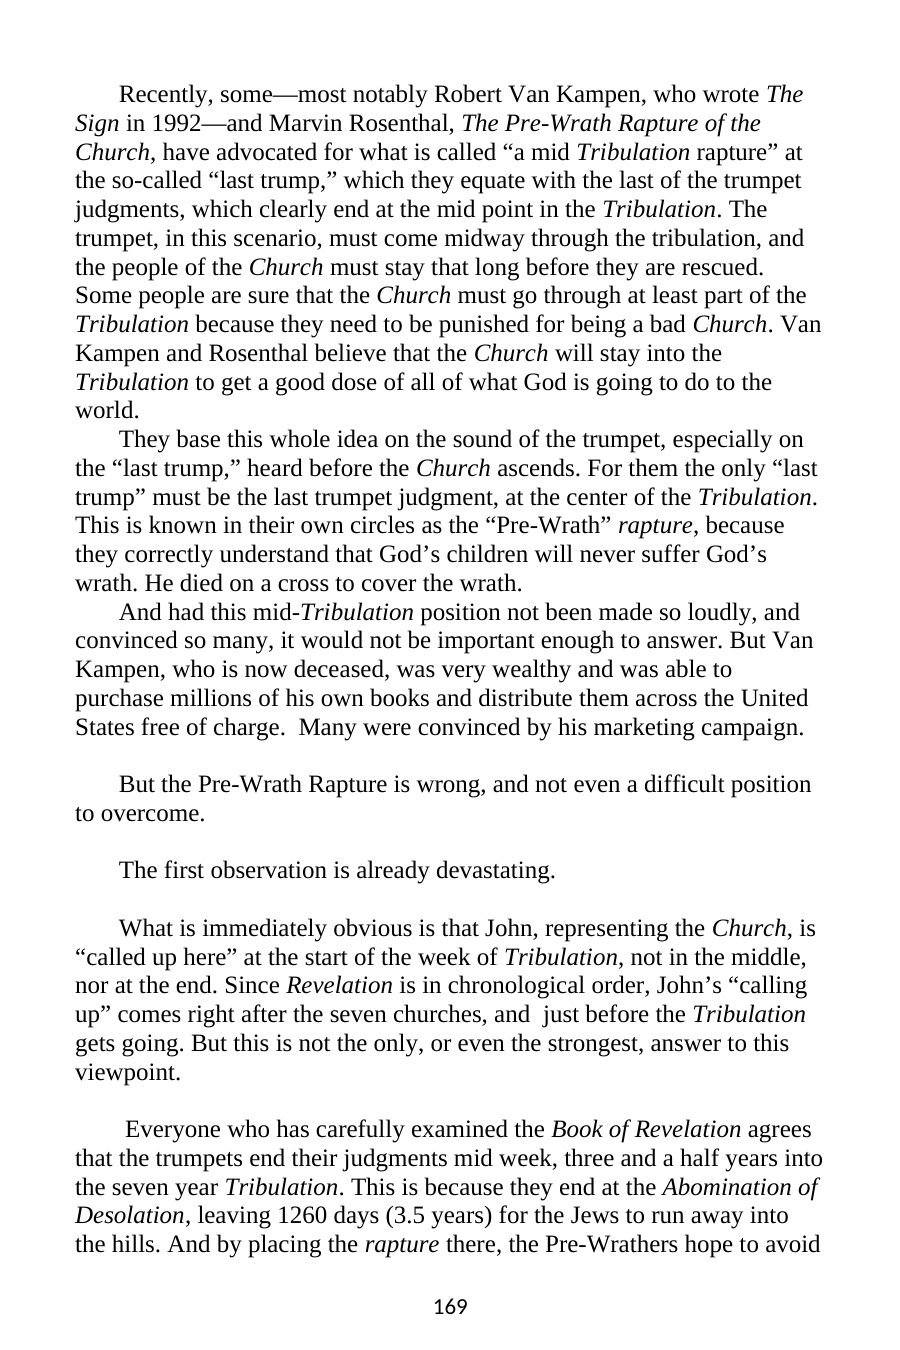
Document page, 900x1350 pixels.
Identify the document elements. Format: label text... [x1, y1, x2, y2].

text The first observation is already devastating. [75, 856, 825, 884]
text Everyone who has carefully examined the Book of Revelation agrees that the trumpets end their judgments mid week, three and a half years into the seven year Tribulation. This is because they end at the Abomination of Desolation, leaving 1260 days (3.5 years) for the Jews to run away into the hills. And by placing the rapture there, the Pre-Wrathers hope to avoid [75, 1114, 825, 1258]
text Recently, some—most notably Robert Van Kampen, who wrote The Sign in 1992—and Marvin Rosenthal, The Pre-Wrath Rapture of the Church, have advocated for what is called “a mid Tribulation rapture” at the so-called “last trump,” which they equate with the last of the trumpet judgments, which clearly end at the mid point in the Tribulation. The trumpet, in this scenario, must come midway through the tribulation, and the people of the Church must stay that long before they are rescued. Some people are sure that the Church must go through at least part of the Tribulation because they need to be punished for being a bad Church. Van Kampen and Rosenthal believe that the Church will stay into the Tribulation to get a good dose of all of what God is going to do to the world. [75, 79, 825, 424]
text And had this mid-Tribulation position not been made so loudly, and convinced so many, it would not be important enough to answer. But Van Kampen, who is now deceased, was very wealthy and was able to purchase millions of his own books and distribute them across the United States free of charge. Many were convinced by his marketing campaign. [75, 597, 825, 741]
text But the Pre-Wrath Rapture is wrong, and not even a difficult position to overcome. [75, 769, 825, 827]
text They base this whole idea on the sound of the trumpet, especially on the “last trump,” heard before the Church ascends. For them the only “last trump” must be the last trumpet judgment, at the center of the Tribulation. This is known in their own circles as the “Pre-Wrath” rapture, because they correctly understand that God’s children will never suffer God’s wrath. He died on a cross to cover the wrath. [75, 424, 825, 597]
text What is immediately obvious is that John, representing the Church, is “called up here” at the start of the week of Tribulation, not in the middle, nor at the end. Since Revelation is in chronological order, John’s “calling up” comes right after the seven churches, and just before the Tribulation gets going. But this is not the only, or even the strongest, answer to this viewpoint. [75, 913, 825, 1086]
